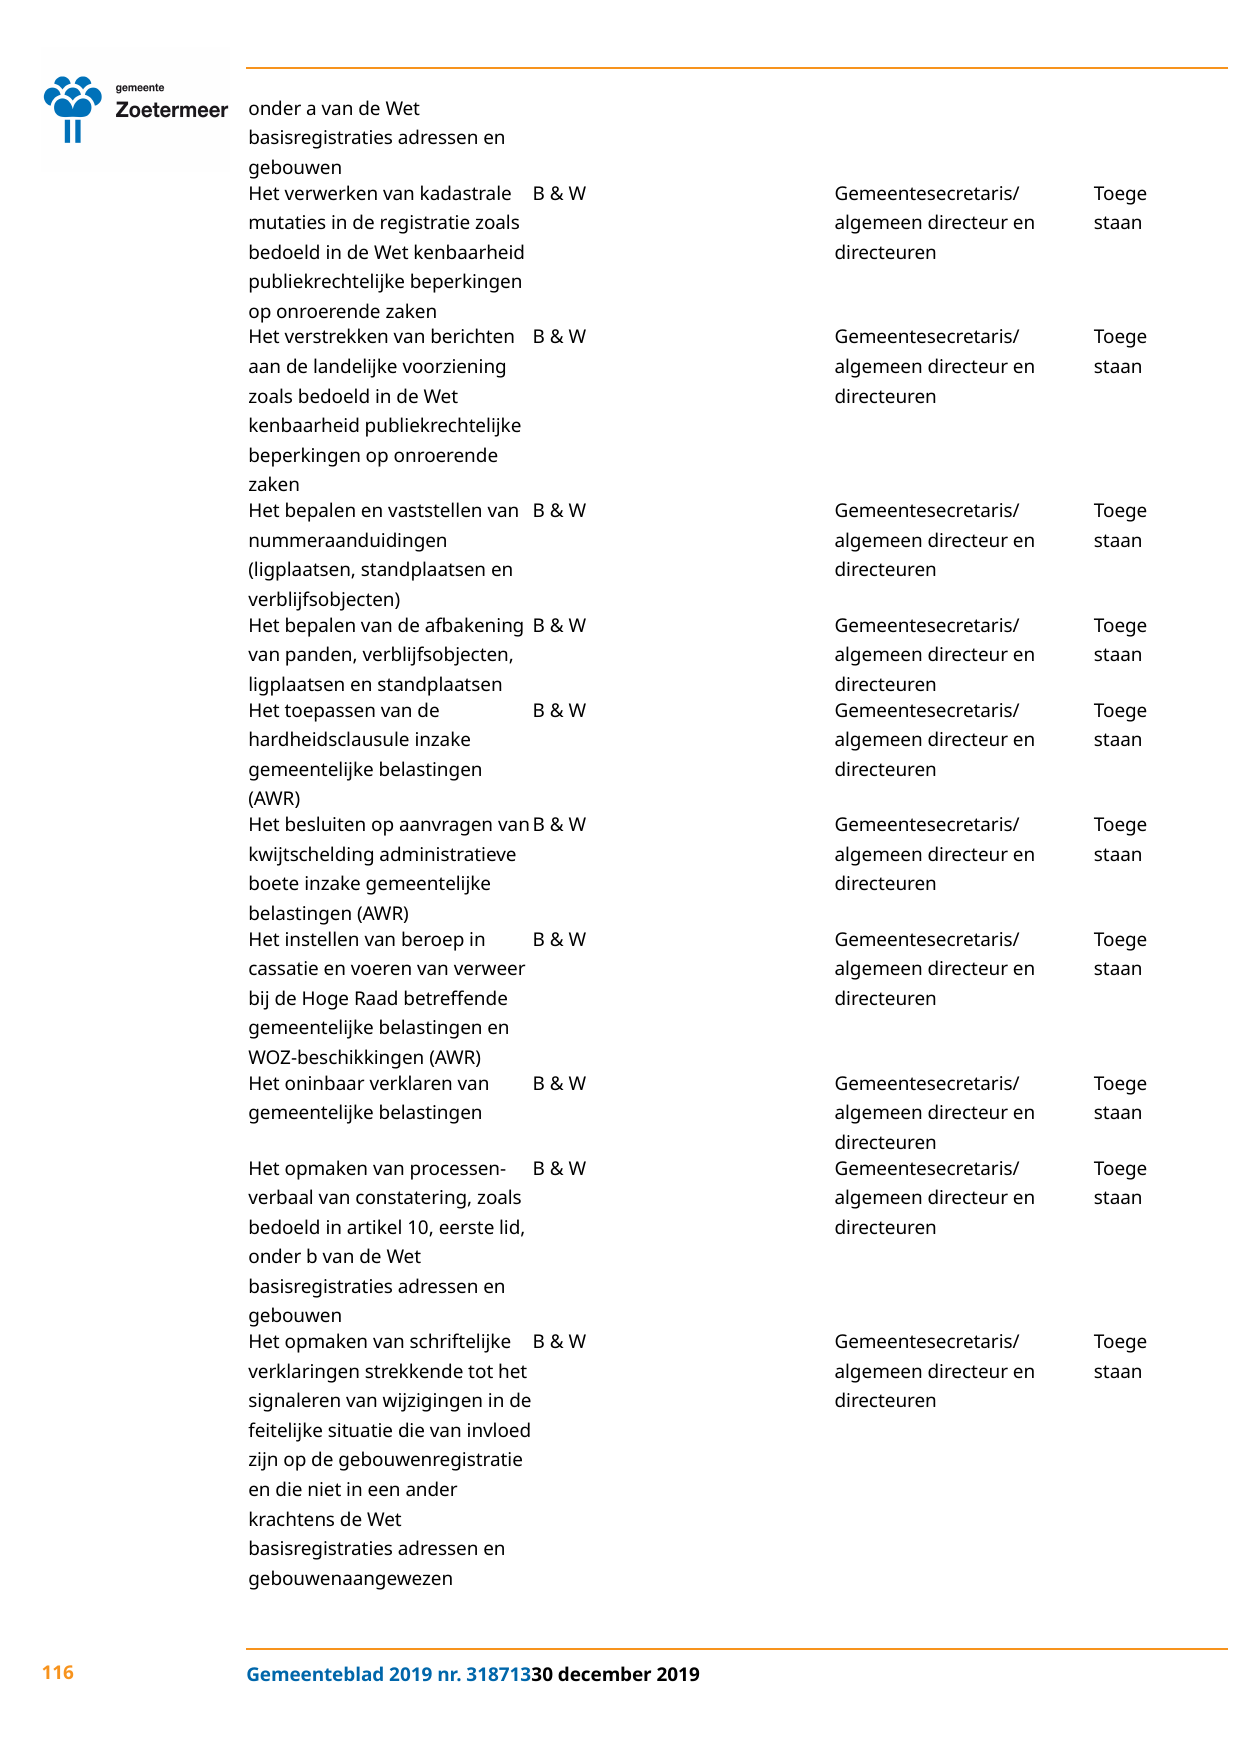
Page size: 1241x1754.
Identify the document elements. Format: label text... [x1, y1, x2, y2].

table_cell B & W [533, 1155, 834, 1328]
table_cell Toegestaan [1094, 697, 1152, 811]
table_cell Toegestaan [1094, 180, 1152, 324]
table_cell Het verwerken van kadastrale mutaties in de registratie zoals bedoeld in de Wet kenbaarheid publiekrechtelijke beperkingen op onroerende zaken [248, 180, 532, 324]
table_cell Gemeentesecretaris/ algemeen directeur en directeuren [834, 926, 1094, 1070]
table_cell B & W [533, 612, 834, 697]
table_cell Gemeentesecretaris/ algemeen directeur en directeuren [834, 697, 1094, 811]
table_cell Gemeentesecretaris/ algemeen directeur en directeuren [834, 1328, 1094, 1591]
table_cell Gemeentesecretaris/ algemeen directeur en directeuren [834, 498, 1094, 612]
table_cell B & W [533, 324, 834, 497]
table_cell Het bepalen van de afbakening van panden, verblijfsobjecten, ligplaatsen en standplaatsen [248, 612, 532, 697]
table_cell Toegestaan [1094, 811, 1152, 926]
table_cell [834, 95, 1094, 180]
picture [41, 47, 231, 172]
table_cell [1094, 95, 1152, 180]
table_cell Toegestaan [1094, 498, 1152, 612]
table_cell B & W [533, 180, 834, 324]
table_cell Toegestaan [1094, 1155, 1152, 1328]
table_cell Toegestaan [1094, 324, 1152, 497]
table_cell Gemeentesecretaris/ algemeen directeur en directeuren [834, 1070, 1094, 1155]
table_cell B & W [533, 811, 834, 926]
table_cell Gemeentesecretaris/ algemeen directeur en directeuren [834, 811, 1094, 926]
table_cell Toegestaan [1094, 1328, 1152, 1591]
table_cell Gemeentesecretaris/ algemeen directeur en directeuren [834, 180, 1094, 324]
table_cell B & W [533, 1070, 834, 1155]
table_cell Gemeentesecretaris/ algemeen directeur en directeuren [834, 612, 1094, 697]
table_cell B & W [533, 697, 834, 811]
table_cell Gemeentesecretaris/ algemeen directeur en directeuren [834, 324, 1094, 497]
table_cell B & W [533, 1328, 834, 1591]
table_cell Toegestaan [1094, 926, 1152, 1070]
table_cell Toegestaan [1094, 612, 1152, 697]
table_cell Het opmaken van processen-verbaal van constatering, zoals bedoeld in artikel 10, eerste lid, onder b van de Wet basisregistraties adressen en gebouwen [248, 1155, 532, 1328]
table_cell Gemeentesecretaris/ algemeen directeur en directeuren [834, 1155, 1094, 1328]
table_cell B & W [533, 926, 834, 1070]
table_cell [533, 95, 834, 180]
table_cell B & W [533, 498, 834, 612]
table_cell Het opmaken van schriftelijke verklaringen strekkende tot het signaleren van wijzigingen in de feitelijke situatie die van invloed zijn op de gebouwenregistratie en die niet in een ander krachtens de Wet basisregistraties adressen en gebouwenaangewezen [248, 1328, 532, 1591]
table_cell Het toepassen van de hardheidsclausule inzake gemeentelijke belastingen (AWR) [248, 697, 532, 811]
table_cell onder a van de Wet basisregistraties adressen en gebouwen [248, 95, 532, 180]
table_cell Het bepalen en vaststellen van nummeraanduidingen (ligplaatsen, standplaatsen en verblijfsobjecten) [248, 498, 532, 612]
table_cell Het oninbaar verklaren van gemeentelijke belastingen [248, 1070, 532, 1155]
table_cell Het verstrekken van berichten aan de landelijke voorziening zoals bedoeld in de Wet kenbaarheid publiekrechtelijke beperkingen op onroerende zaken [248, 324, 532, 497]
table_cell Toegestaan [1094, 1070, 1152, 1155]
table_cell Het instellen van beroep in cassatie en voeren van verweer bij de Hoge Raad betreffende gemeentelijke belastingen en WOZ-beschikkingen (AWR) [248, 926, 532, 1070]
table_cell Het besluiten op aanvragen van kwijtschelding administratieve boete inzake gemeentelijke belastingen (AWR) [248, 811, 532, 926]
